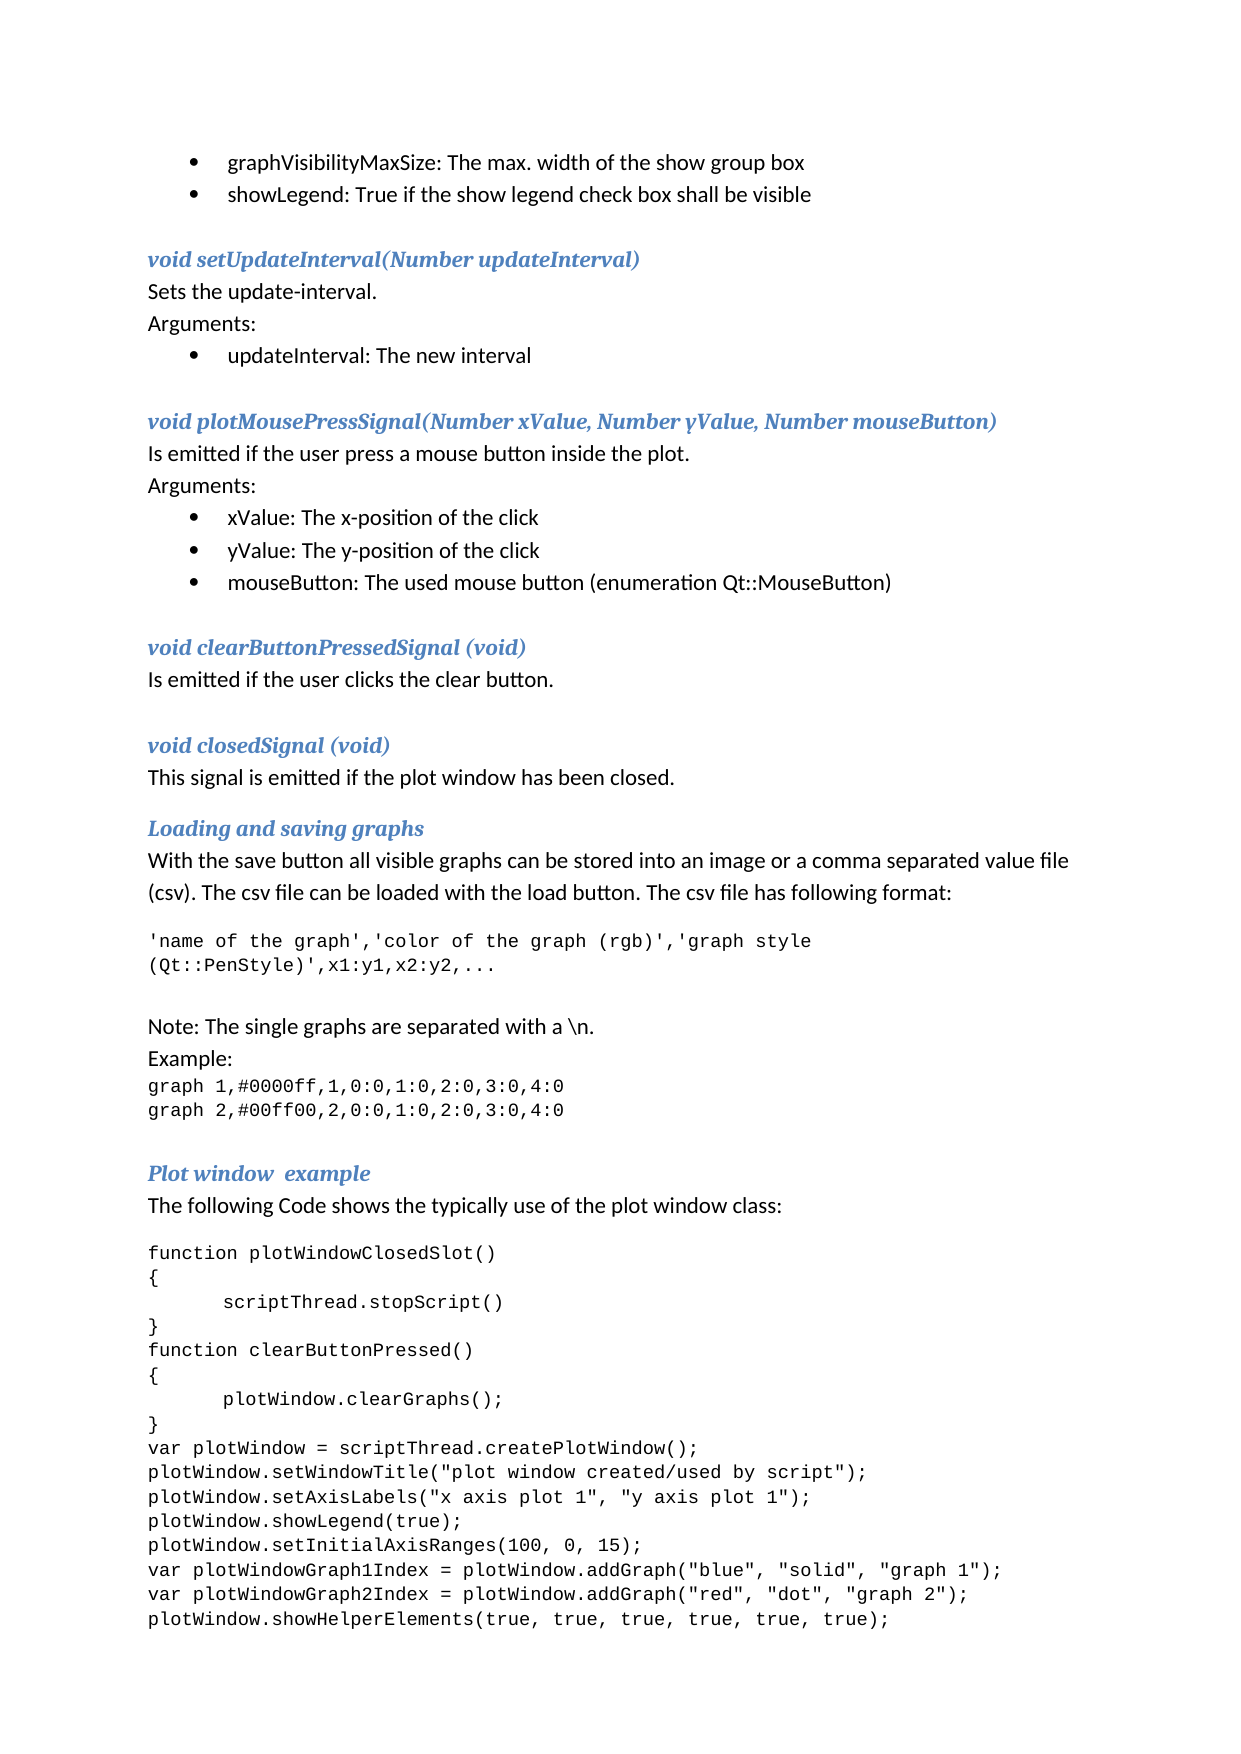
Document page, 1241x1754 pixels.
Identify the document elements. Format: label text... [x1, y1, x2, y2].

list mouseButton: The used mouse button (enumeration Qt::MouseButton) [190, 568, 1093, 596]
text var plotWindowGraph2Index = plotWindow.addGraph("red", "dot", "graph 2"); [148, 1585, 1093, 1606]
subtitle void clearButtonPressedSignal (void) [148, 635, 1093, 662]
text graph 1,#0000ff,1,0:0,1:0,2:0,3:0,4:0 [148, 1077, 1093, 1098]
text Arguments: [148, 309, 1093, 337]
subtitle void closedSignal (void) [148, 733, 1093, 759]
text } [148, 1414, 1093, 1436]
list yValue: The y-position of the click [190, 536, 1093, 564]
text scriptThread.stopScript() [148, 1292, 1093, 1314]
text { [148, 1268, 1093, 1289]
text graph 2,#00ff00,2,0:0,1:0,2:0,3:0,4:0 [148, 1101, 1093, 1122]
list graphVisibilityMaxSize: The max. width of the show group box [190, 148, 1093, 176]
text function plotWindowClosedSlot() [148, 1244, 1093, 1265]
subtitle Plot window example [148, 1161, 1093, 1187]
subtitle void setUpdateInterval(Number updateInterval) [148, 247, 1093, 273]
list showLegend: True if the show legend check box shall be visible [190, 180, 1093, 208]
text 'name of the graph','color of the graph (rgb)','graph style (Qt::PenStyle)',x1:y1,x2:y2,... [148, 931, 1093, 977]
text plotWindow.setInitialAxisRanges(100, 0, 15); [148, 1536, 1093, 1557]
text plotWindow.setWindowTitle("plot window created/used by script"); [148, 1463, 1093, 1484]
text Is emitted if the user clicks the clear button. [148, 665, 1093, 693]
list xValue: The x-position of the click [190, 503, 1093, 532]
subtitle Loading and saving graphs [148, 816, 1093, 842]
text } [148, 1317, 1093, 1338]
text Arguments: [148, 471, 1093, 499]
text plotWindow.setAxisLabels("x axis plot 1", "y axis plot 1"); [148, 1487, 1093, 1509]
text With the save button all visible graphs can be stored into an image or a comma separated value file (csv). The csv file can be loaded with the load button. The csv file has following format: [148, 846, 1093, 906]
text var plotWindow = scriptThread.createPlotWindow(); [148, 1439, 1093, 1460]
text Is emitted if the user press a mouse button inside the plot. [148, 439, 1093, 467]
text var plotWindowGraph1Index = plotWindow.addGraph("blue", "solid", "graph 1"); [148, 1561, 1093, 1582]
text The following Code shows the typically use of the plot window class: [148, 1191, 1093, 1219]
text This signal is emitted if the plot window has been closed. [148, 763, 1093, 791]
text function clearButtonPressed() [148, 1341, 1093, 1362]
text Sets the update-interval. [148, 277, 1093, 305]
text plotWindow.clearGraphs(); [148, 1390, 1093, 1411]
text Note: The single graphs are separated with a \n. [148, 1012, 1093, 1040]
text plotWindow.showLegend(true); [148, 1512, 1093, 1533]
text { [148, 1366, 1093, 1387]
subtitle void plotMousePressSignal(Number xValue, Number yValue, Number mouseButton) [148, 409, 1093, 435]
list updateInterval: The new interval [190, 342, 1093, 370]
text Example: [148, 1044, 1093, 1072]
text plotWindow.showHelperElements(true, true, true, true, true, true); [148, 1609, 1093, 1631]
